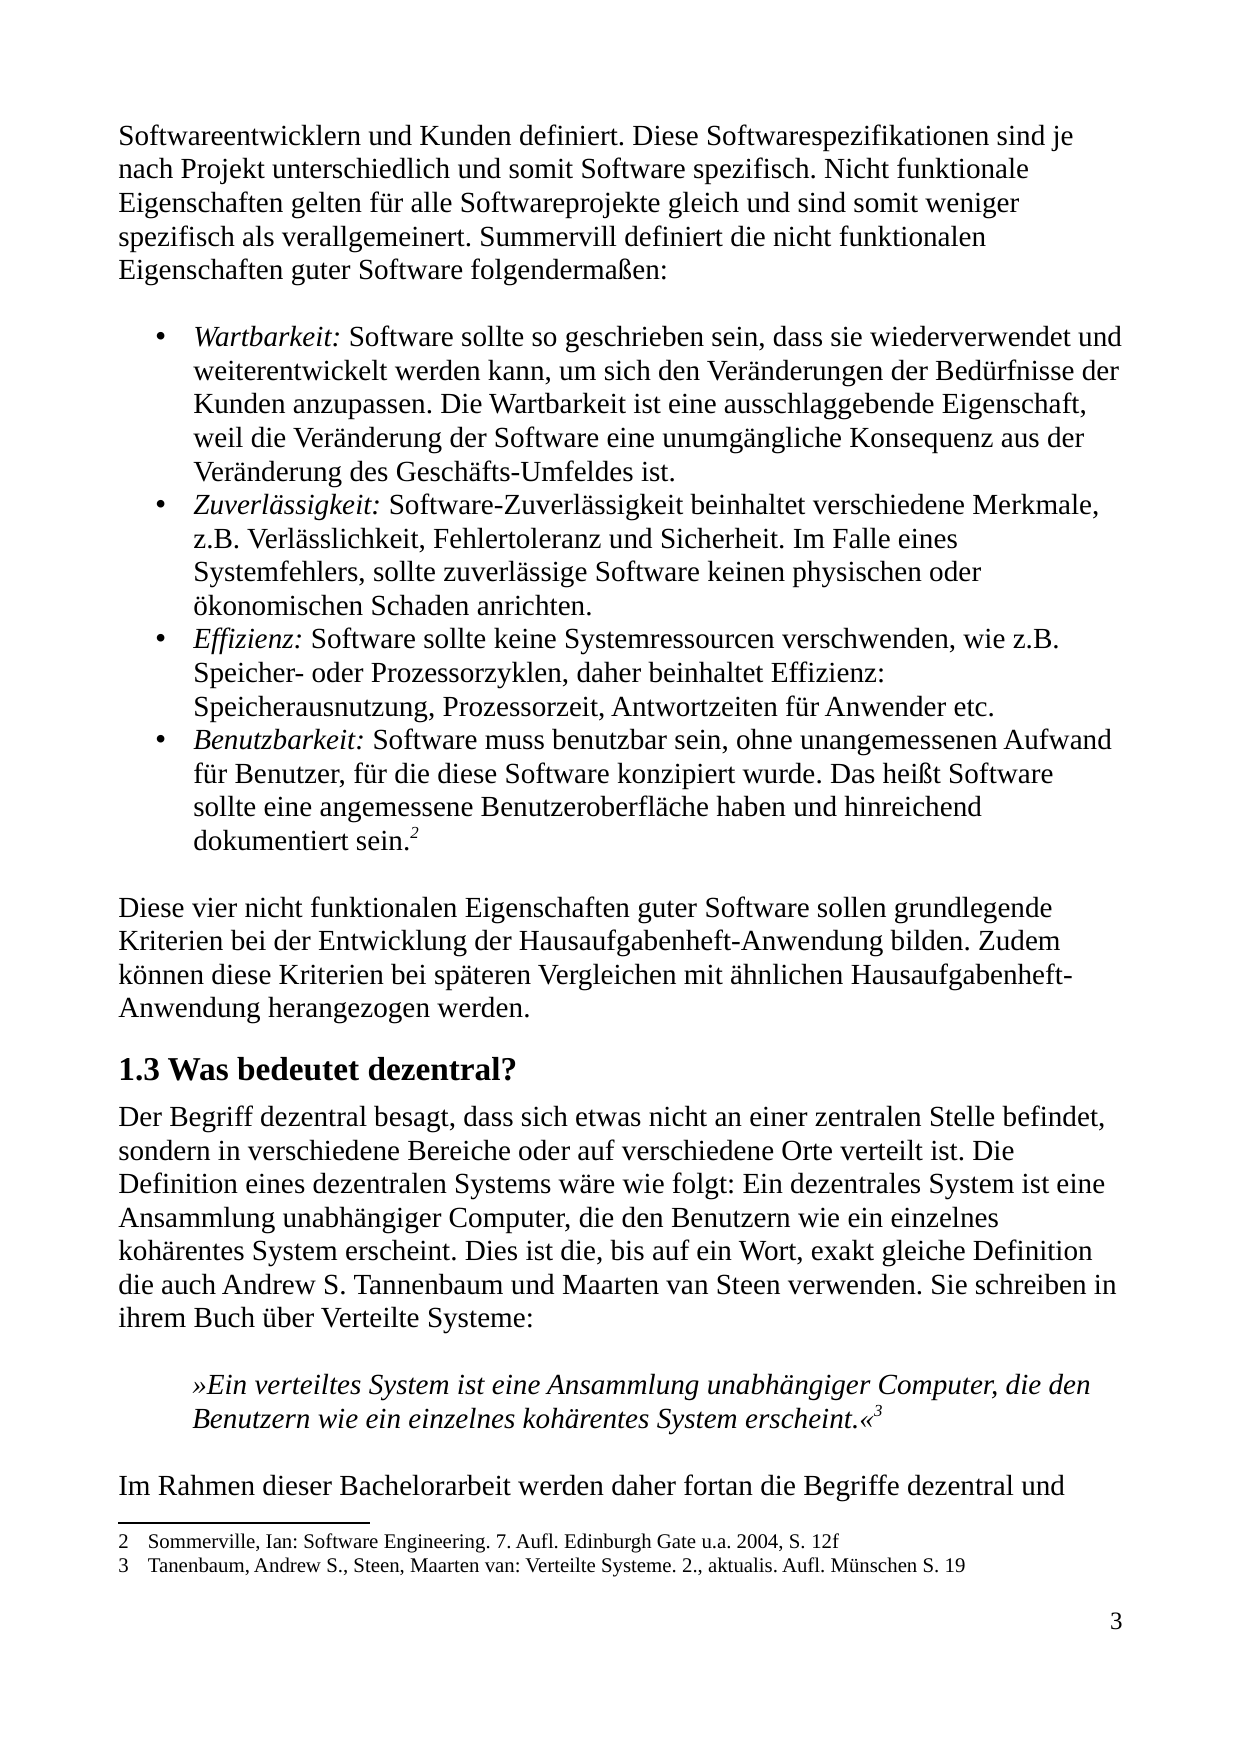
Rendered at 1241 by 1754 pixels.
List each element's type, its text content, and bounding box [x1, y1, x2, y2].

text Diese vier nicht funktionalen Eigenschaften guter Software sollen grundlegende Kriterien bei der Entwicklung der Hausaufgabenheft-Anwendung bilden. Zudem können diese Kriterien bei späteren Vergleichen mit ähnlichen Hausaufgabenheft-Anwendung herangezogen werden. [118, 890, 1122, 1024]
list Zuverlässigkeit: Software-Zuverlässigkeit beinhaltet verschiedene Merkmale, z.B. Verlässlichkeit, Fehlertoleranz und Sicherheit. Im Falle eines Systemfehlers, sollte zuverlässige Software keinen physischen oder ökonomischen Schaden anrichten. [156, 487, 1122, 621]
list Benutzbarkeit: Software muss benutzbar sein, ohne unangemessenen Aufwand für Benutzer, für die diese Software konzipiert wurde. Das heißt Software sollte eine angemessene Benutzeroberfläche haben und hinreichend dokumentiert sein. [156, 722, 1122, 856]
text Im Rahmen dieser Bachelorarbeit werden daher fortan die Begriffe dezentral und [118, 1468, 1122, 1502]
list Sommerville, Ian: Software Engineering. 7. Aufl. Edinburgh Gate u.a. 2004, S. 12f [118, 1529, 1122, 1553]
text Softwareentwicklern und Kunden definiert. Diese Softwarespezifikationen sind je nach Projekt unterschiedlich und somit Software spezifisch. Nicht funktionale Eigenschaften gelten für alle Softwareprojekte gleich und sind somit weniger spezifisch als verallgemeinert. Summervill definiert die nicht funktionalen Eigenschaften guter Software folgendermaßen: [118, 118, 1122, 286]
text Tanenbaum, Andrew S., Steen, Maarten van: Verteilte Systeme. 2., aktualis. Aufl. Münschen S. 19 [118, 1553, 1122, 1577]
list Wartbarkeit: Software sollte so geschrieben sein, dass sie wiederverwendet und weiterentwickelt werden kann, um sich den Veränderungen der Bedürfnisse der Kunden anzupassen. Die Wartbarkeit ist eine ausschlaggebende Eigenschaft, weil die Veränderung der Software eine unumgängliche Konsequenz aus der Veränderung des Geschäfts-Umfeldes ist. [156, 319, 1122, 487]
subtitle 1.3 Was bedeutet dezentral? [118, 1049, 1122, 1087]
text »Ein verteiltes System ist eine Ansammlung unabhängiger Computer, die den Benutzern wie ein einzelnes kohärentes System erscheint.« [192, 1367, 1122, 1434]
text Der Begriff dezentral besagt, dass sich etwas nicht an einer zentralen Stelle befindet, sondern in verschiedene Bereiche oder auf verschiedene Orte verteilt ist. Die Definition eines dezentralen Systems wäre wie folgt: Ein dezentrales System ist eine Ansammlung unabhängiger Computer, die den Benutzern wie ein einzelnes kohärentes System erscheint. Dies ist die, bis auf ein Wort, exakt gleiche Definition die auch Andrew S. Tannenbaum und Maarten van Steen verwenden. Sie schreiben in ihrem Buch über Verteilte Systeme: [118, 1099, 1122, 1334]
list Effizienz: Software sollte keine Systemressourcen verschwenden, wie z.B. Speicher- oder Prozessorzyklen, daher beinhaltet Effizienz: Speicherausnutzung, Prozessorzeit, Antwortzeiten für Anwender etc. [156, 621, 1122, 722]
